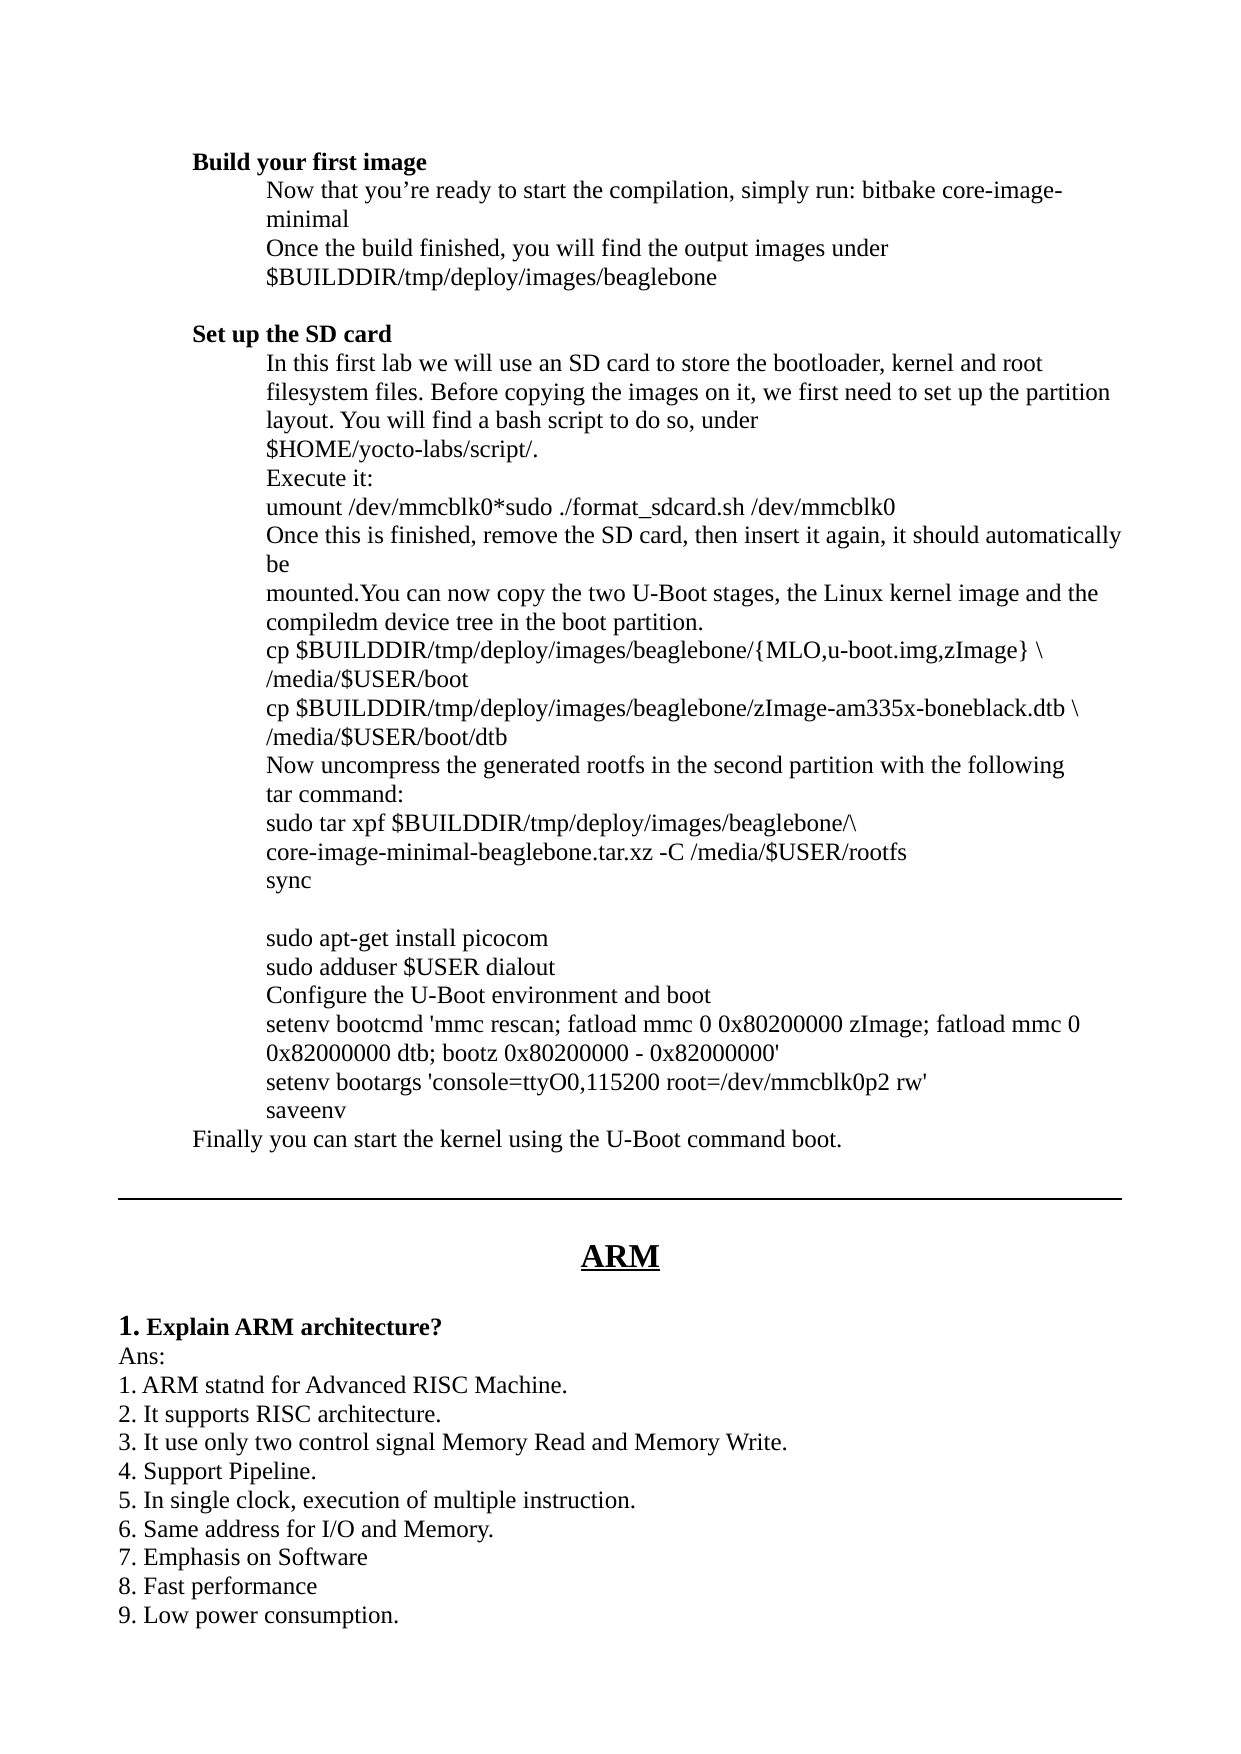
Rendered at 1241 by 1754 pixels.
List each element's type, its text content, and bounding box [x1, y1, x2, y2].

text Build your first image [192, 147, 1122, 176]
text /media/$USER/boot/dtb [266, 722, 1122, 751]
text Now uncompress the generated rootfs in the second partition with the following [266, 751, 1122, 779]
text Execute it: [266, 463, 1122, 492]
text sudo adduser $USER dialout [266, 952, 1122, 981]
text sync [266, 866, 1122, 894]
text Ans: [118, 1341, 1122, 1370]
text core-image-minimal-beaglebone.tar.xz -C /media/$USER/rootfs [266, 837, 1122, 866]
text cp $BUILDDIR/tmp/deploy/images/beaglebone/{MLO,u-boot.img,zImage} \ [266, 636, 1122, 664]
text mounted.You can now copy the two U-Boot stages, the Linux kernel image and the compiledm device tree in the boot partition. [266, 578, 1122, 636]
text 3. It use only two control signal Memory Read and Memory Write. [118, 1427, 1122, 1456]
text Set up the SD card [192, 319, 1122, 348]
text 4. Support Pipeline. [118, 1456, 1122, 1485]
text sudo tar xpf $BUILDDIR/tmp/deploy/images/beaglebone/\ [266, 808, 1122, 837]
text Once the build finished, you will find the output images under [266, 233, 1122, 262]
text $HOME/yocto-labs/script/. [266, 434, 1122, 463]
text 9. Low power consumption. [118, 1600, 1122, 1629]
text umount /dev/mmcblk0*sudo ./format_sdcard.sh /dev/mmcblk0 [266, 492, 1122, 521]
text Now that you’re ready to start the compilation, simply run: bitbake core-image-minimal [266, 176, 1122, 233]
text cp $BUILDDIR/tmp/deploy/images/beaglebone/zImage-am335x-boneblack.dtb \ [266, 693, 1122, 722]
text 0x82000000 dtb; bootz 0x80200000 - 0x82000000' [266, 1038, 1122, 1067]
text tar command: [266, 779, 1122, 808]
text 8. Fast performance [118, 1571, 1122, 1600]
text 1. ARM statnd for Advanced RISC Machine. [118, 1370, 1122, 1399]
text 7. Emphasis on Software [118, 1542, 1122, 1571]
text 6. Same address for I/O and Memory. [118, 1514, 1122, 1542]
text In this first lab we will use an SD card to store the bootloader, kernel and root filesystem files. Before copying the images on it, we first need to set up the partition layout. You will find a bash script to do so, under [266, 348, 1122, 434]
text Configure the U-Boot environment and boot [266, 981, 1122, 1009]
text Finally you can start the kernel using the U-Boot command boot. [192, 1124, 1122, 1153]
text ARM [118, 1236, 1122, 1274]
text $BUILDDIR/tmp/deploy/images/beaglebone [266, 262, 1122, 291]
text sudo apt-get install picocom [266, 923, 1122, 952]
text saveenv [266, 1096, 1122, 1124]
text Once this is finished, remove the SD card, then insert it again, it should automatically be [266, 521, 1122, 578]
text setenv bootcmd 'mmc rescan; fatload mmc 0 0x80200000 zImage; fatload mmc 0 [266, 1009, 1122, 1038]
text 1. Explain ARM architecture? [118, 1308, 1122, 1341]
text /media/$USER/boot [266, 664, 1122, 693]
text 5. In single clock, execution of multiple instruction. [118, 1485, 1122, 1514]
text 2. It supports RISC architecture. [118, 1399, 1122, 1427]
text setenv bootargs 'console=ttyO0,115200 root=/dev/mmcblk0p2 rw' [266, 1067, 1122, 1096]
